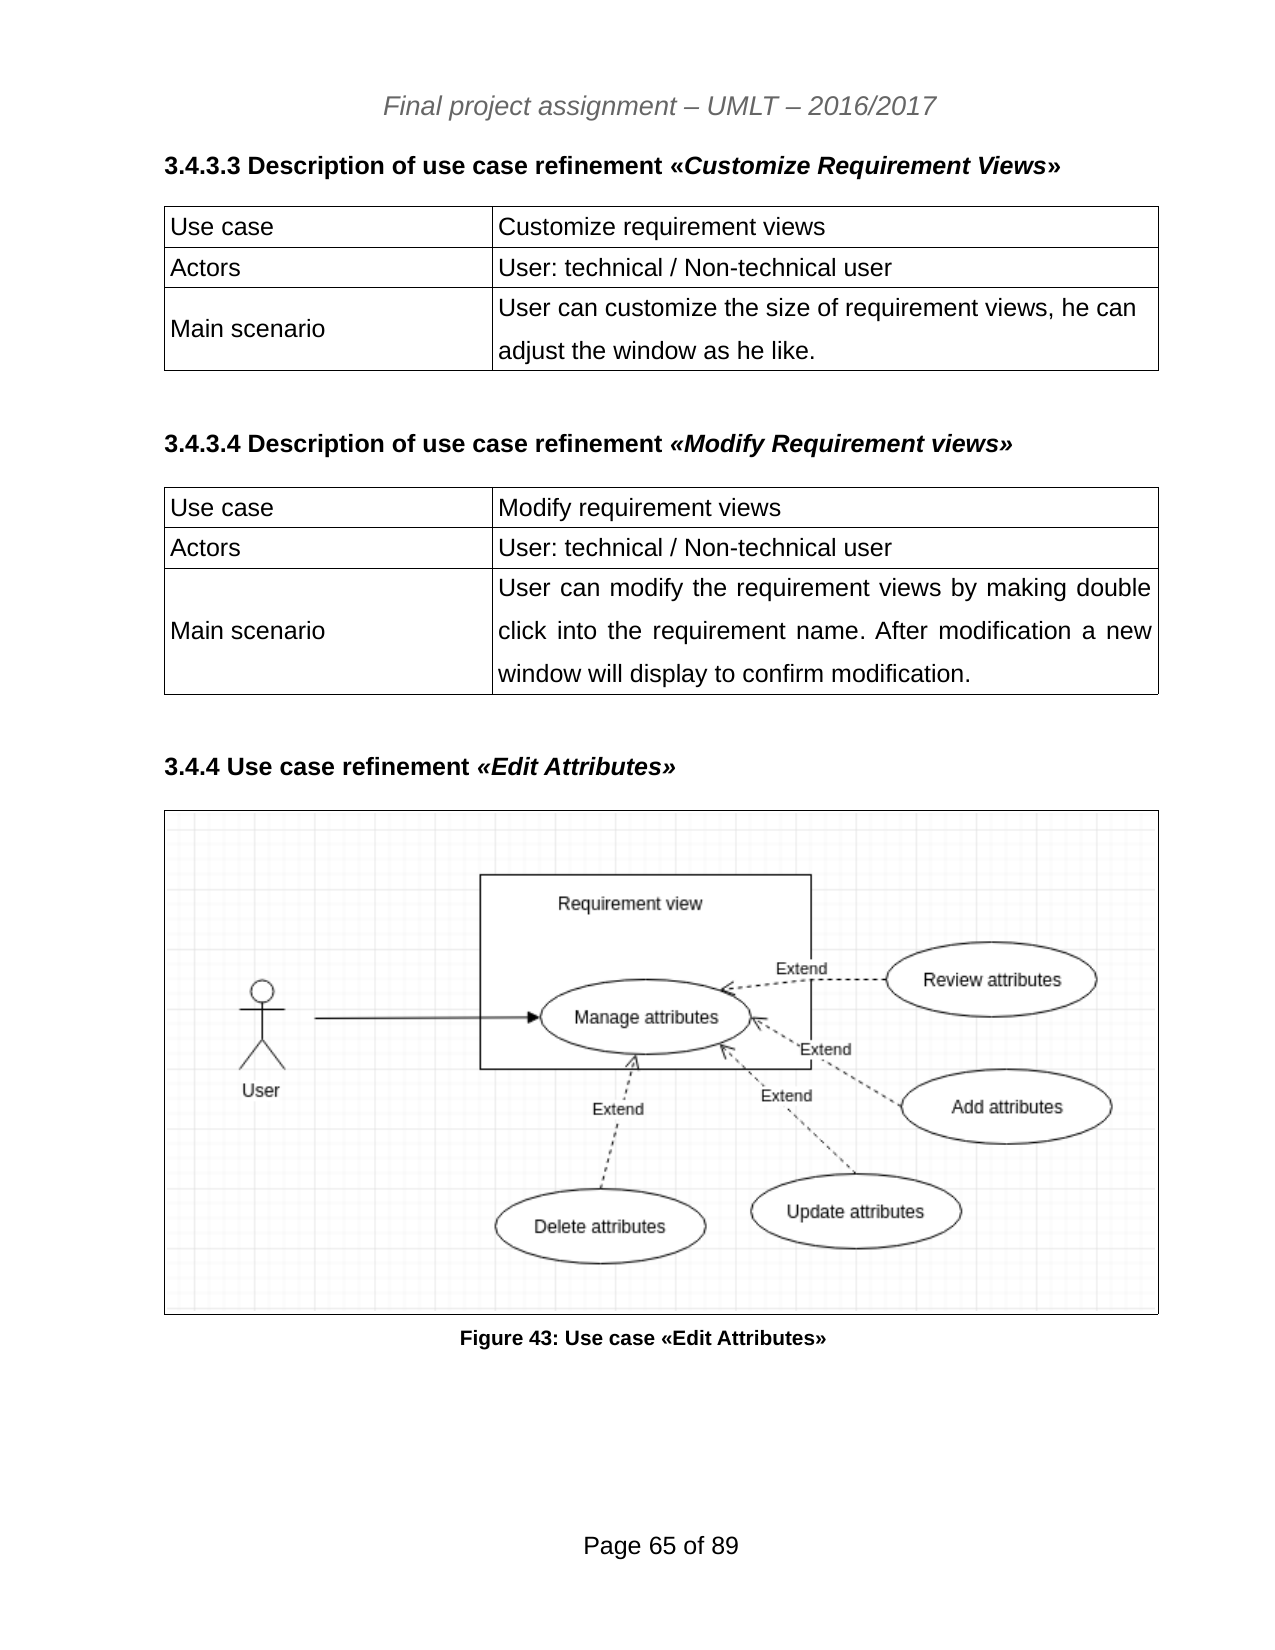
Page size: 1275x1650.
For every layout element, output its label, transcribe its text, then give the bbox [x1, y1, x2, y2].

table_header Modify requirement views [493, 488, 1158, 527]
text [165, 811, 1158, 1314]
table_cell User can modify the requirement views by making double click into the requirement name. After modification a new window will display to confirm modification. [493, 569, 1158, 694]
table_header Use case [165, 207, 492, 247]
table_header Customize requirement views [493, 207, 1158, 247]
table_cell User: technical / Non-technical user [493, 528, 1158, 567]
picture [167, 813, 1155, 1311]
table_header Use case [165, 488, 492, 527]
table_cell Actors [165, 528, 492, 567]
table_cell Actors [165, 248, 492, 287]
subtitle 3.4.4 Use case refinement «Edit Attributes» [164, 752, 1158, 781]
subtitle 3.4.3.3 Description of use case refinement «Customize Requirement Views» [164, 151, 1158, 180]
text Figure 43: Use case «Edit Attributes» [164, 1315, 1158, 1350]
table_cell User can customize the size of requirement views, he can adjust the window as he like. [493, 288, 1158, 370]
table_cell Main scenario [165, 569, 492, 694]
subtitle 3.4.3.4 Description of use case refinement «Modify Requirement views» [164, 429, 1158, 457]
table_cell Main scenario [165, 288, 492, 370]
table_cell User: technical / Non-technical user [493, 248, 1158, 287]
